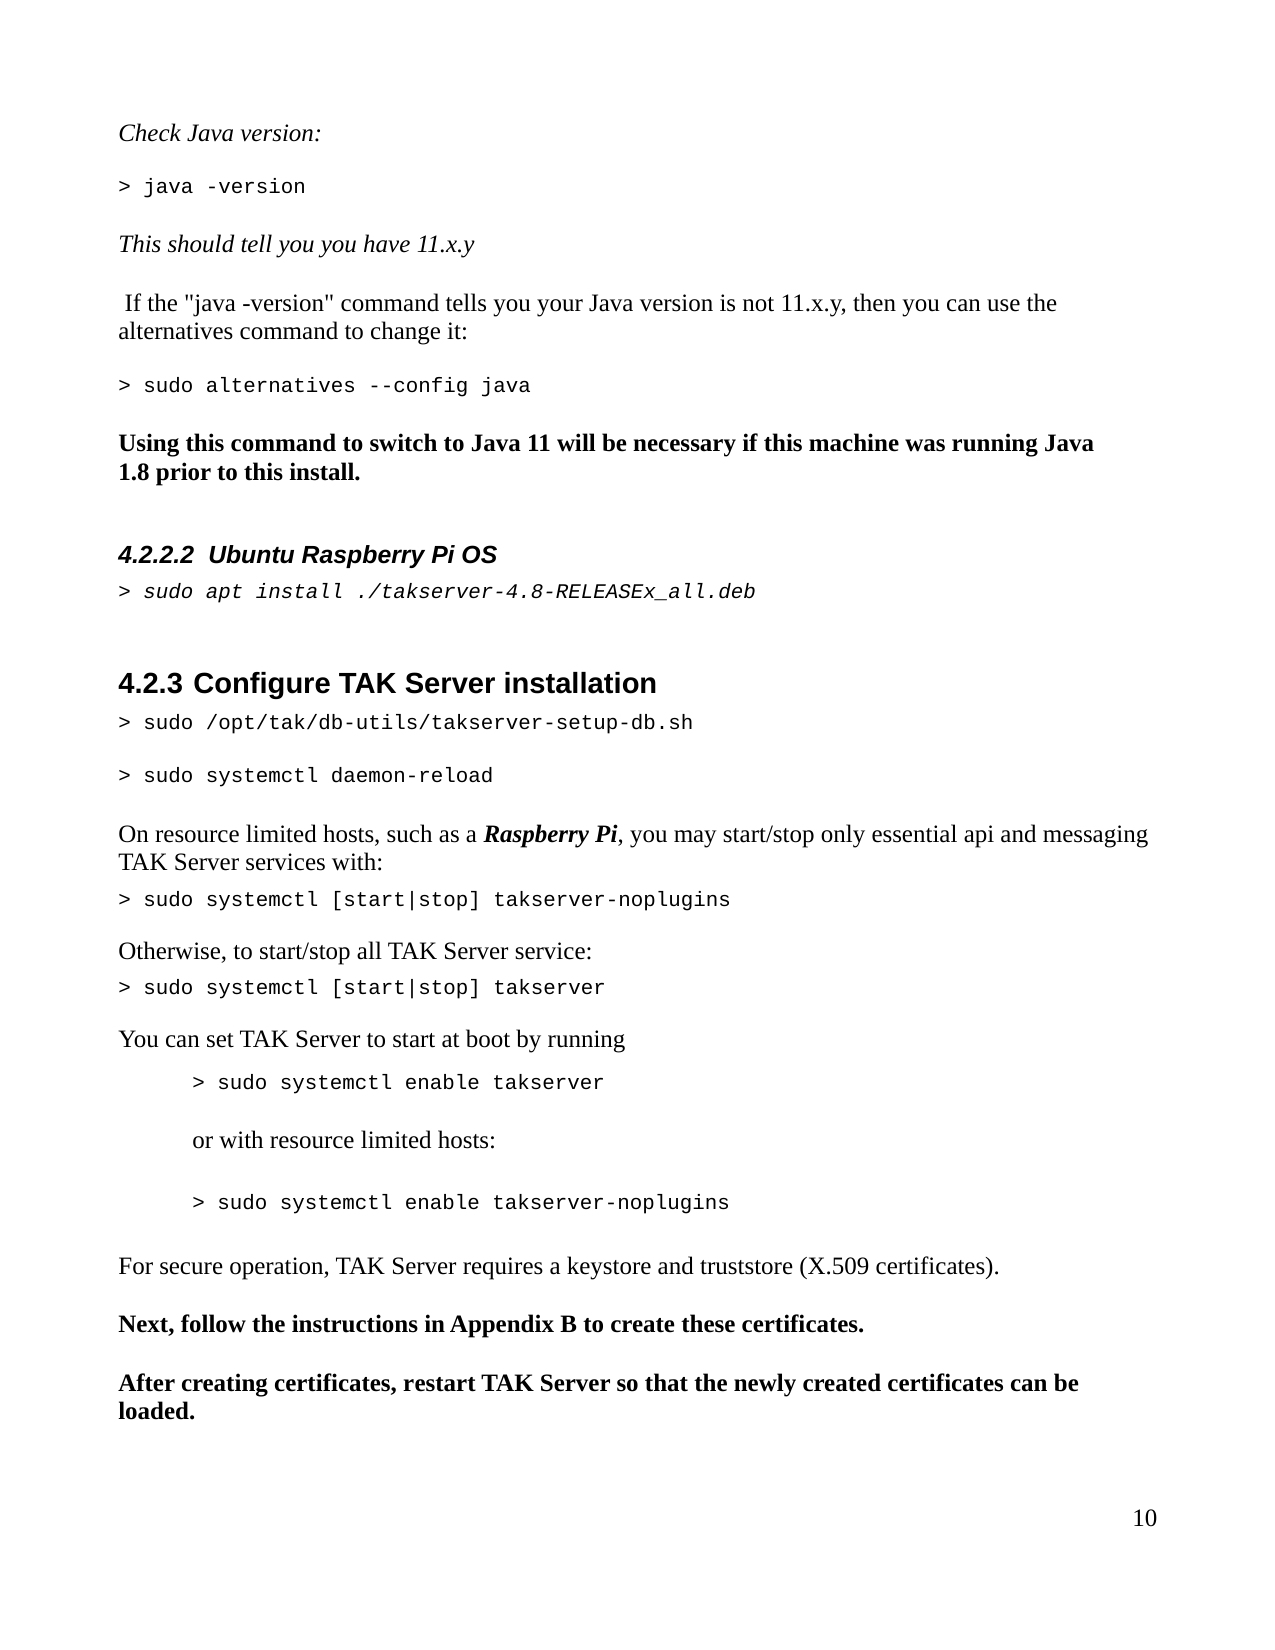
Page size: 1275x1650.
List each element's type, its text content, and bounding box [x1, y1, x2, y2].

text > sudo alternatives --config java [118, 375, 1098, 398]
text Check Java version: [118, 118, 1098, 147]
text Otherwise, to start/stop all TAK Server service: [118, 936, 1157, 965]
text If the "java -version" command tells you your Java version is not 11.x.y, then you can use the alternatives command to change it: [118, 288, 1098, 345]
subtitle Ubuntu Raspberry Pi OS [118, 540, 1157, 568]
text This should tell you you have 11.x.y [118, 229, 1098, 258]
text or with resource limited hosts: [118, 1125, 1098, 1153]
text > sudo apt install ./takserver-4.8-RELEASEx_all.deb [118, 581, 1157, 604]
text > sudo systemctl [start|stop] takserver-noplugins [118, 889, 1157, 912]
text > sudo systemctl [start|stop] takserver [118, 977, 1157, 1001]
text You can set TAK Server to start at boot by running [118, 1024, 1157, 1053]
text Next, follow the instructions in Appendix B to create these certificates. [118, 1309, 1098, 1338]
subtitle Configure TAK Server installation [118, 666, 1157, 700]
text > sudo /opt/tak/db-utils/takserver-setup-db.sh [118, 712, 1098, 736]
text On resource limited hosts, such as a Raspberry Pi, you may start/stop only essential api and messaging TAK Server services with: [118, 819, 1157, 876]
text After creating certificates, restart TAK Server so that the newly created certificates can be loaded. [118, 1368, 1098, 1425]
text Using this command to switch to Java 11 will be necessary if this machine was running Java 1.8 prior to this install. [118, 428, 1098, 485]
text > java -version [118, 176, 1098, 200]
text For secure operation, TAK Server requires a keystore and truststore (X.509 certificates). [118, 1251, 1098, 1280]
text > sudo systemctl enable takserver [118, 1066, 1098, 1095]
text > sudo systemctl enable takserver-noplugins [118, 1183, 1098, 1217]
text > sudo systemctl daemon-reload [118, 766, 1098, 789]
